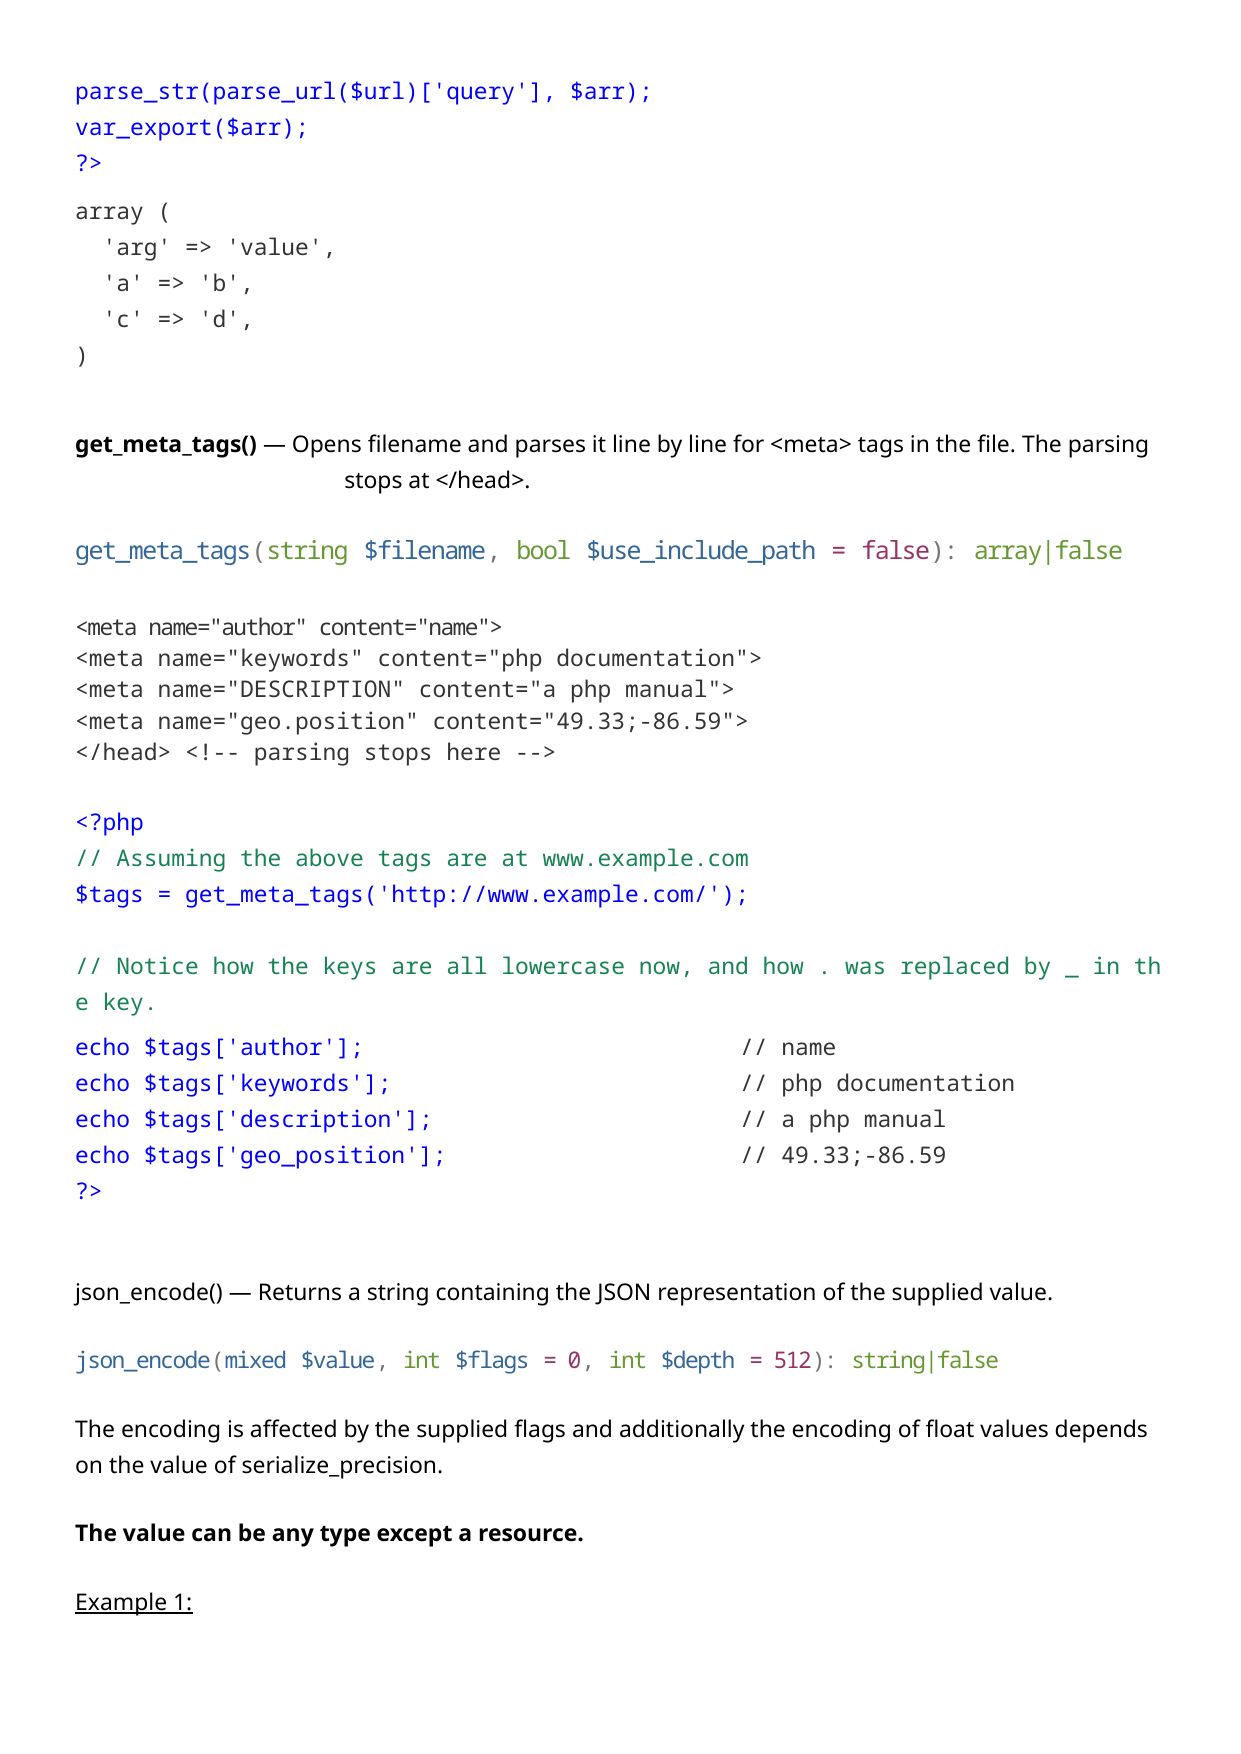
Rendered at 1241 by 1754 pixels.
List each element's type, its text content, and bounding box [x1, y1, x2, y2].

text 'arg' => 'value', [75, 231, 1166, 262]
text ) [75, 338, 1166, 370]
text <meta name="author" content="name"> [75, 611, 1166, 642]
text The value can be any type except a resource. [75, 1517, 1166, 1549]
text ?> [75, 147, 1166, 178]
text <meta name="keywords" content="php documentation"> [75, 642, 1166, 673]
text 'a' => 'b', [75, 267, 1166, 298]
text var_export($arr); [75, 111, 1166, 142]
text The encoding is affected by the supplied flags and additionally the encoding of float values depends on the value of serialize_precision. [75, 1413, 1166, 1480]
text <meta name="geo.position" content="49.33;-86.59"> [75, 705, 1166, 736]
text json_encode() — Returns a string containing the JSON representation of the supplied value. [75, 1276, 1166, 1307]
text get_meta_tags() — Opens filename and parses it line by line for <meta> tags in the file. The parsing stops at </head>. [75, 428, 1166, 495]
text </head> <!-- parsing stops here --> [75, 736, 1166, 767]
text parse_str(parse_url($url)['query'], $arr); [75, 75, 1166, 106]
text <meta name="DESCRIPTION" content="a php manual"> [75, 673, 1166, 705]
text get_meta_tags(string $filename, bool $use_include_path = false): array|false [75, 533, 1166, 567]
text echo $tags['author']; // name echo $tags['keywords']; // php documentation echo $tags['description']; // a php manual echo $tags['geo_position']; // 49.33;-86.59 ?> [75, 1031, 1166, 1206]
text Example 1: [75, 1586, 1166, 1617]
text json_encode(mixed $value, int $flags = 0, int $depth = 512): string|false [75, 1344, 1166, 1376]
text 'c' => 'd', [75, 303, 1166, 334]
text array ( [75, 195, 1166, 226]
text <?php // Assuming the above tags are at www.example.com $tags = get_meta_tags('http://www.example.com/'); // Notice how the keys are all lowercase now, and how . was replaced by _ in the key. [75, 806, 1166, 1017]
